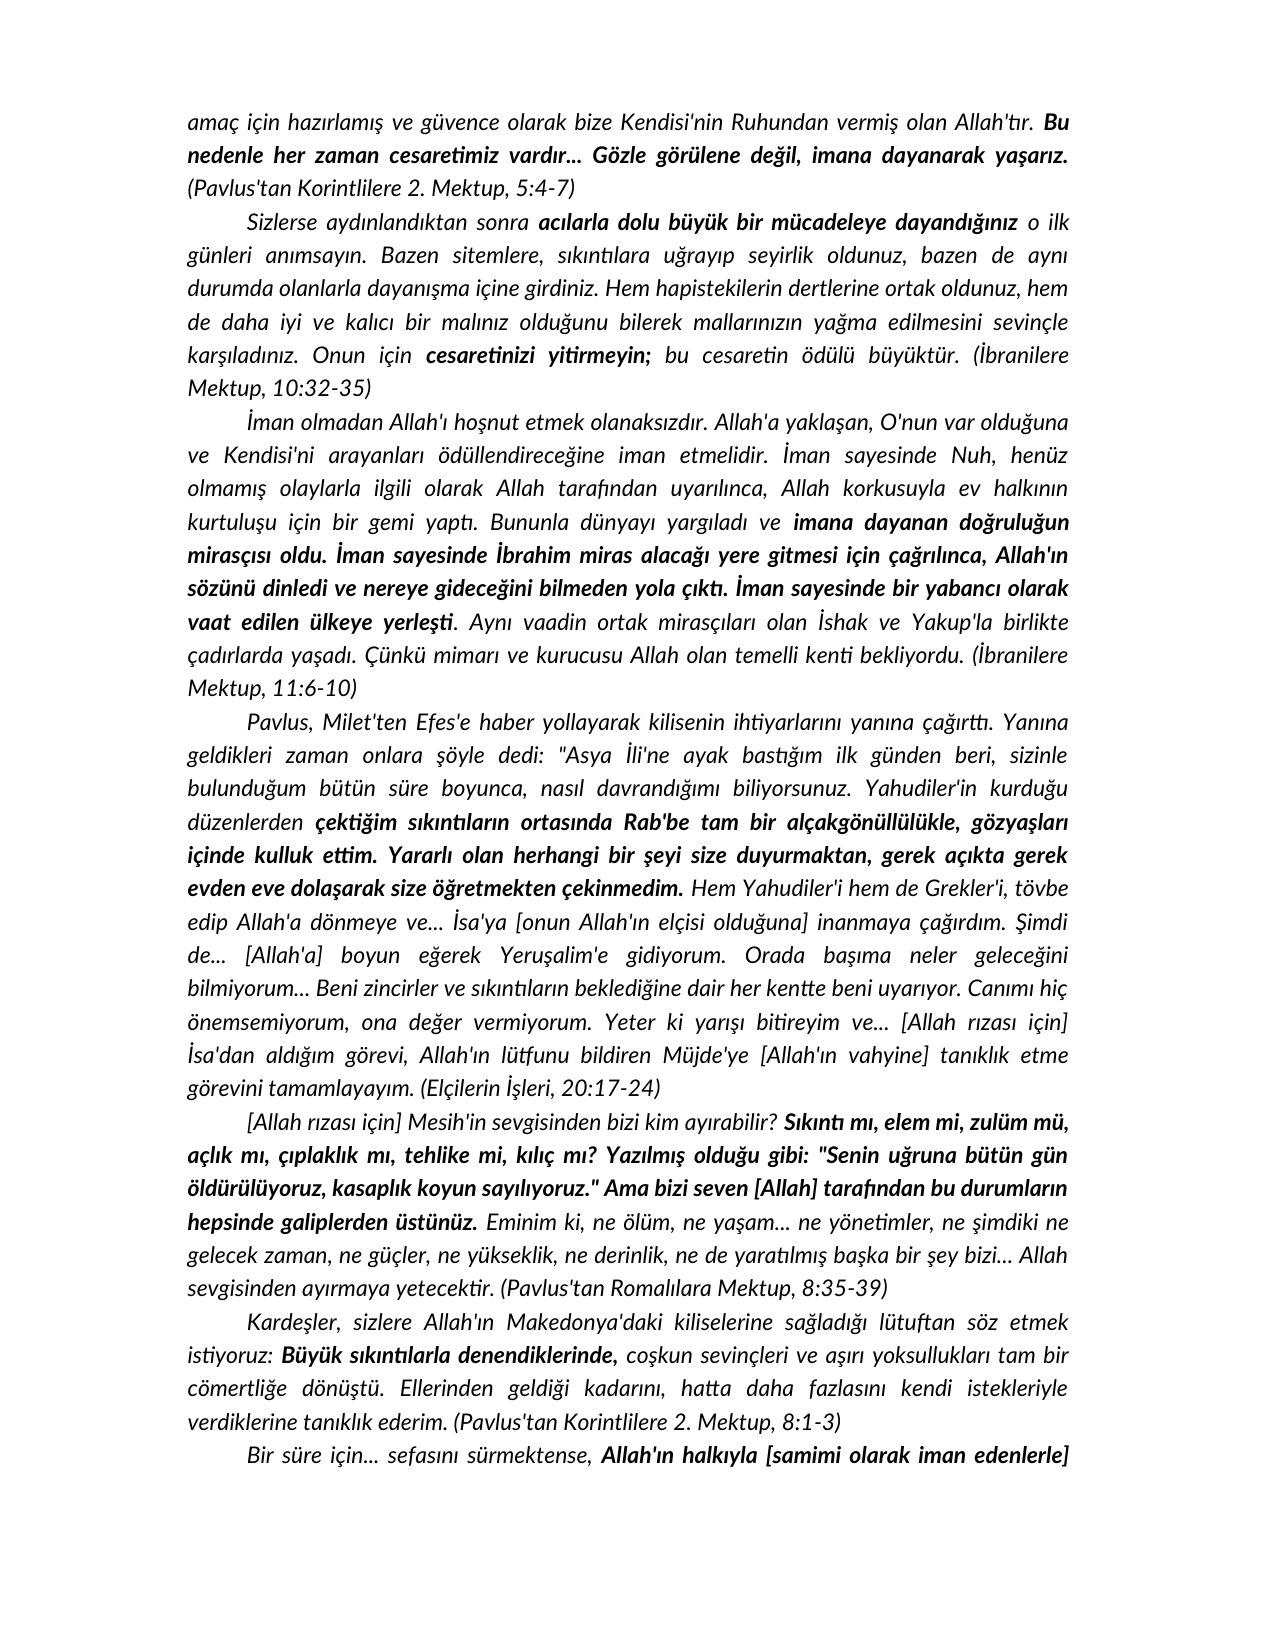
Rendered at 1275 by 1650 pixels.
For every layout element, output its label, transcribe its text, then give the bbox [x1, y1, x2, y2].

text Sizlerse aydınlandıktan sonra acılarla dolu büyük bir mücadeleye dayandığınız o ilk günleri anımsayın. Bazen sitemlere, sıkıntılara uğrayıp seyirlik oldunuz, bazen de aynı durumda olanlarla dayanışma içine girdiniz. Hem hapistekilerin dertlerine ortak oldunuz, hem de daha iyi ve kalıcı bir malınız olduğunu bilerek mallarınızın yağma edilmesini sevinçle karşıladınız. Onun için cesaretinizi yitirmeyin; bu cesaretin ödülü büyüktür. (İbranilere Mektup, 10:32-35) [187, 203, 1070, 403]
text Bir süre için... sefasını sürmektense, Allah'ın halkıyla [samimi olarak iman edenlerle] [187, 1437, 1070, 1470]
text amaç için hazırlamış ve güvence olarak bize Kendisi'nin Ruhundan vermiş olan Allah'tır. Bu nedenle her zaman cesaretimiz vardır... Gözle görülene değil, imana dayanarak yaşarız. (Pavlus'tan Korintlilere 2. Mektup, 5:4-7) [187, 103, 1070, 203]
text İman olmadan Allah'ı hoşnut etmek olanaksızdır. Allah'a yaklaşan, O'nun var olduğuna ve Kendisi'ni arayanları ödüllendireceğine iman etmelidir. İman sayesinde Nuh, henüz olmamış olaylarla ilgili olarak Allah tarafından uyarılınca, Allah korkusuyla ev halkının kurtuluşu için bir gemi yaptı. Bununla dünyayı yargıladı ve imana dayanan doğruluğun mirasçısı oldu. İman sayesinde İbrahim miras alacağı yere gitmesi için çağrılınca, Allah'ın sözünü dinledi ve nereye gideceğini bilmeden yola çıktı. İman sayesinde bir yabancı olarak vaat edilen ülkeye yerleşti. Aynı vaadin ortak mirasçıları olan İshak ve Yakup'la birlikte çadırlarda yaşadı. Çünkü mimarı ve kurucusu Allah olan temelli kenti bekliyordu. (İbranilere Mektup, 11:6-10) [187, 403, 1070, 703]
text Kardeşler, sizlere Allah'ın Makedonya'daki kiliselerine sağladığı lütuftan söz etmek istiyoruz: Büyük sıkıntılarla denendiklerinde, coşkun sevinçleri ve aşırı yoksullukları tam bir cömertliğe dönüştü. Ellerinden geldiği kadarını, hatta daha fazlasını kendi istekleriyle verdiklerine tanıklık ederim. (Pavlus'tan Korintlilere 2. Mektup, 8:1-3) [187, 1303, 1070, 1437]
text Pavlus, Milet'ten Efes'e haber yollayarak kilisenin ihtiyarlarını yanına çağırttı. Yanına geldikleri zaman onlara şöyle dedi: "Asya İli'ne ayak bastığım ilk günden beri, sizinle bulunduğum bütün süre boyunca, nasıl davrandığımı biliyorsunuz. Yahudiler'in kurduğu düzenlerden çektiğim sıkıntıların ortasında Rab'be tam bir alçakgönüllülükle, gözyaşları içinde kulluk ettim. Yararlı olan herhangi bir şeyi size duyurmaktan, gerek açıkta gerek evden eve dolaşarak size öğretmekten çekinmedim. Hem Yahudiler'i hem de Grekler'i, tövbe edip Allah'a dönmeye ve... İsa'ya [onun Allah'ın elçisi olduğuna] inanmaya çağırdım. Şimdi de... [Allah'a] boyun eğerek Yeruşalim'e gidiyorum. Orada başıma neler geleceğini bilmiyorum... Beni zincirler ve sıkıntıların beklediğine dair her kentte beni uyarıyor. Canımı hiç önemsemiyorum, ona değer vermiyorum. Yeter ki yarışı bitireyim ve... [Allah rızası için] İsa'dan aldığım görevi, Allah'ın lütfunu bildiren Müjde'ye [Allah'ın vahyine] tanıklık etme görevini tamamlayayım. (Elçilerin İşleri, 20:17-24) [187, 703, 1070, 1103]
text [Allah rızası için] Mesih'in sevgisinden bizi kim ayırabilir? Sıkıntı mı, elem mi, zulüm mü, açlık mı, çıplaklık mı, tehlike mi, kılıç mı? Yazılmış olduğu gibi: "Senin uğruna bütün gün öldürülüyoruz, kasaplık koyun sayılıyoruz." Ama bizi seven [Allah] tarafından bu durumların hepsinde galiplerden üstünüz. Eminim ki, ne ölüm, ne yaşam... ne yönetimler, ne şimdiki ne gelecek zaman, ne güçler, ne yükseklik, ne derinlik, ne de yaratılmış başka bir şey bizi... Allah sevgisinden ayırmaya yetecektir. (Pavlus'tan Romalılara Mektup, 8:35-39) [187, 1103, 1070, 1303]
